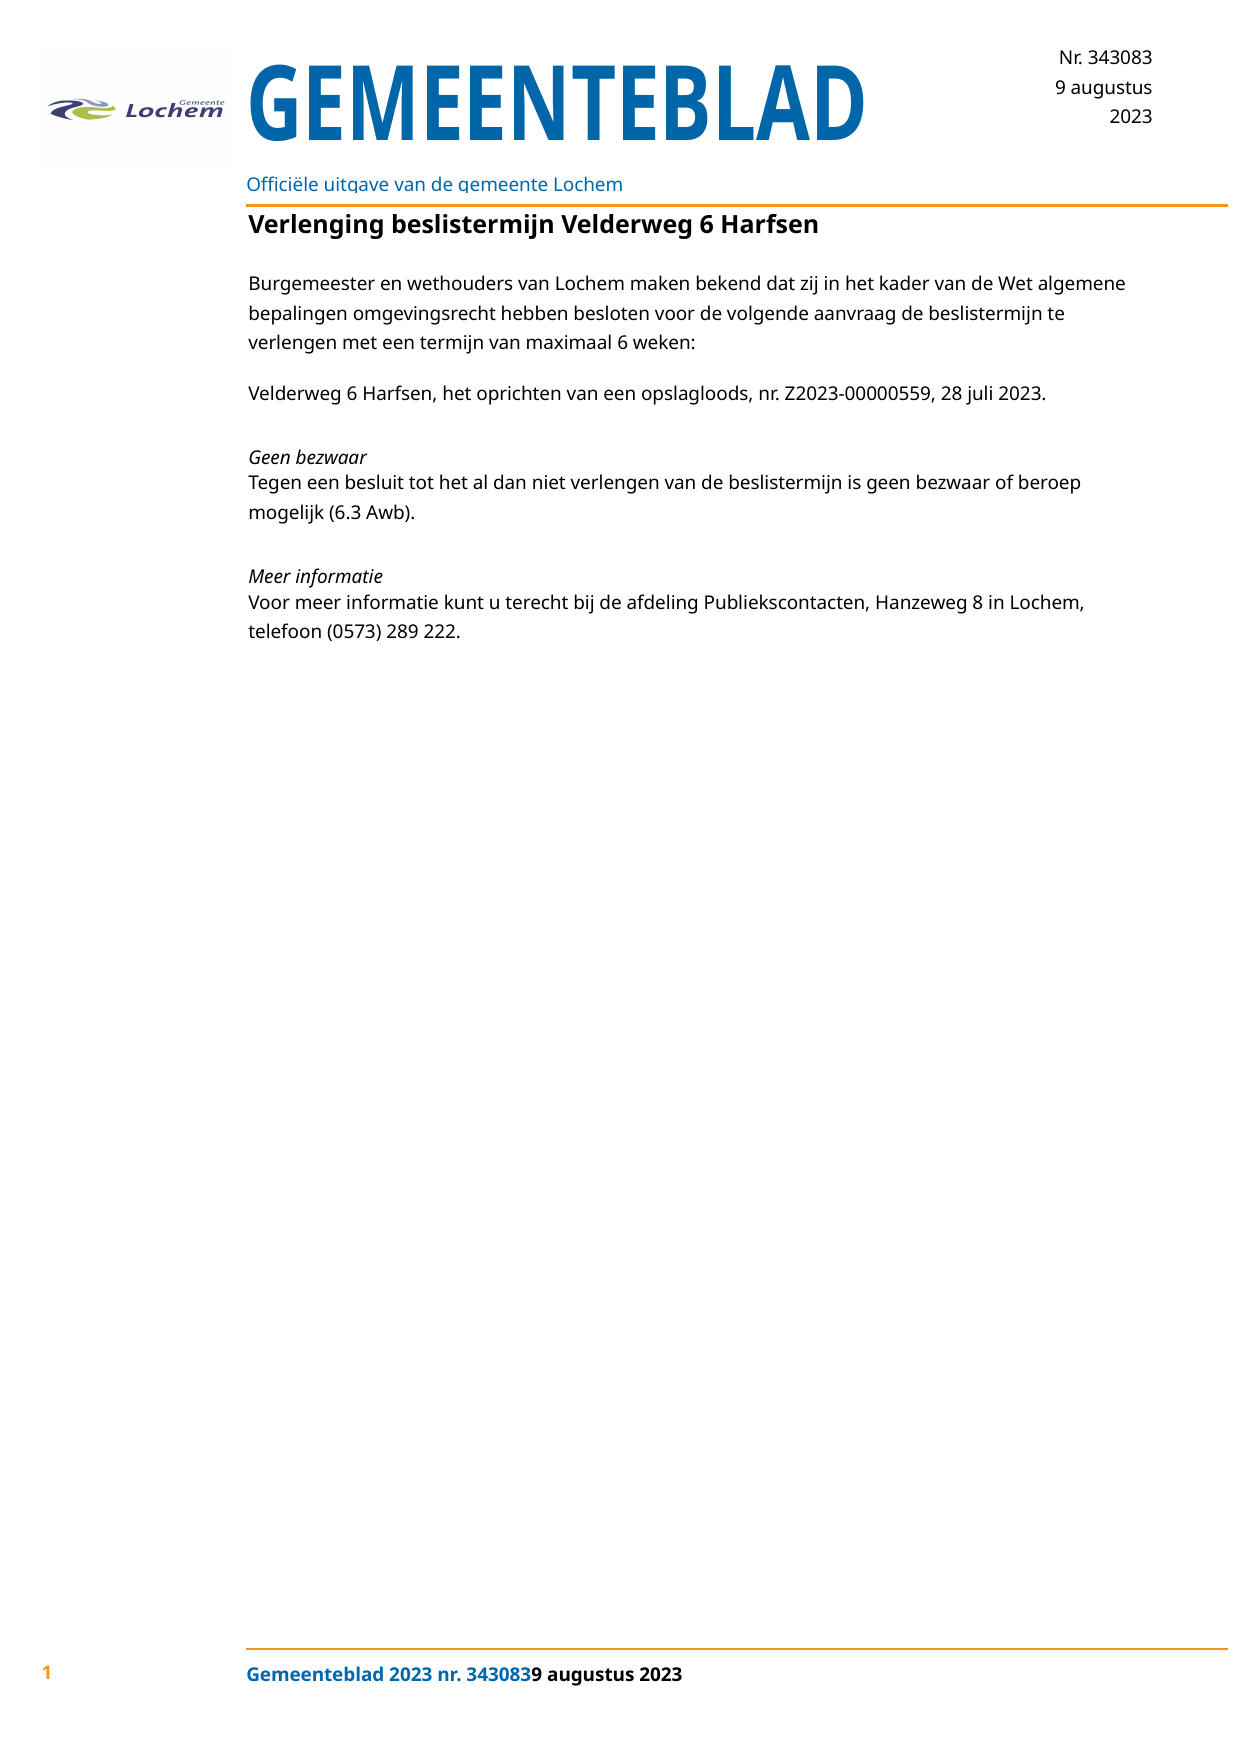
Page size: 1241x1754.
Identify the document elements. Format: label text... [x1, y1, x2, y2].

text Geen bezwaar [248, 444, 1152, 469]
text Burgemeester en wethouders van Lochem maken bekend dat zij in het kader van de Wet algemene bepalingen omgevingsrecht hebben besloten voor de volgende aanvraag de beslistermijn te verlengen met een termijn van maximaal 6 weken: [248, 270, 1152, 355]
text Voor meer informatie kunt u terecht bij de afdeling Publiekscontacten, Hanzeweg 8 in Lochem, telefoon (0573) 289 222. [248, 589, 1152, 644]
text Velderweg 6 Harfsen, het oprichten van een opslagloods, nr. Z2023-00000559, 28 juli 2023. [248, 380, 1152, 406]
text Verlenging beslistermijn Velderweg 6 Harfsen [248, 207, 1152, 241]
picture [41, 47, 231, 172]
text Meer informatie [248, 563, 1152, 589]
text Tegen een besluit tot het al dan niet verlengen van de beslistermijn is geen bezwaar of beroep mogelijk (6.3 Awb). [248, 469, 1152, 525]
